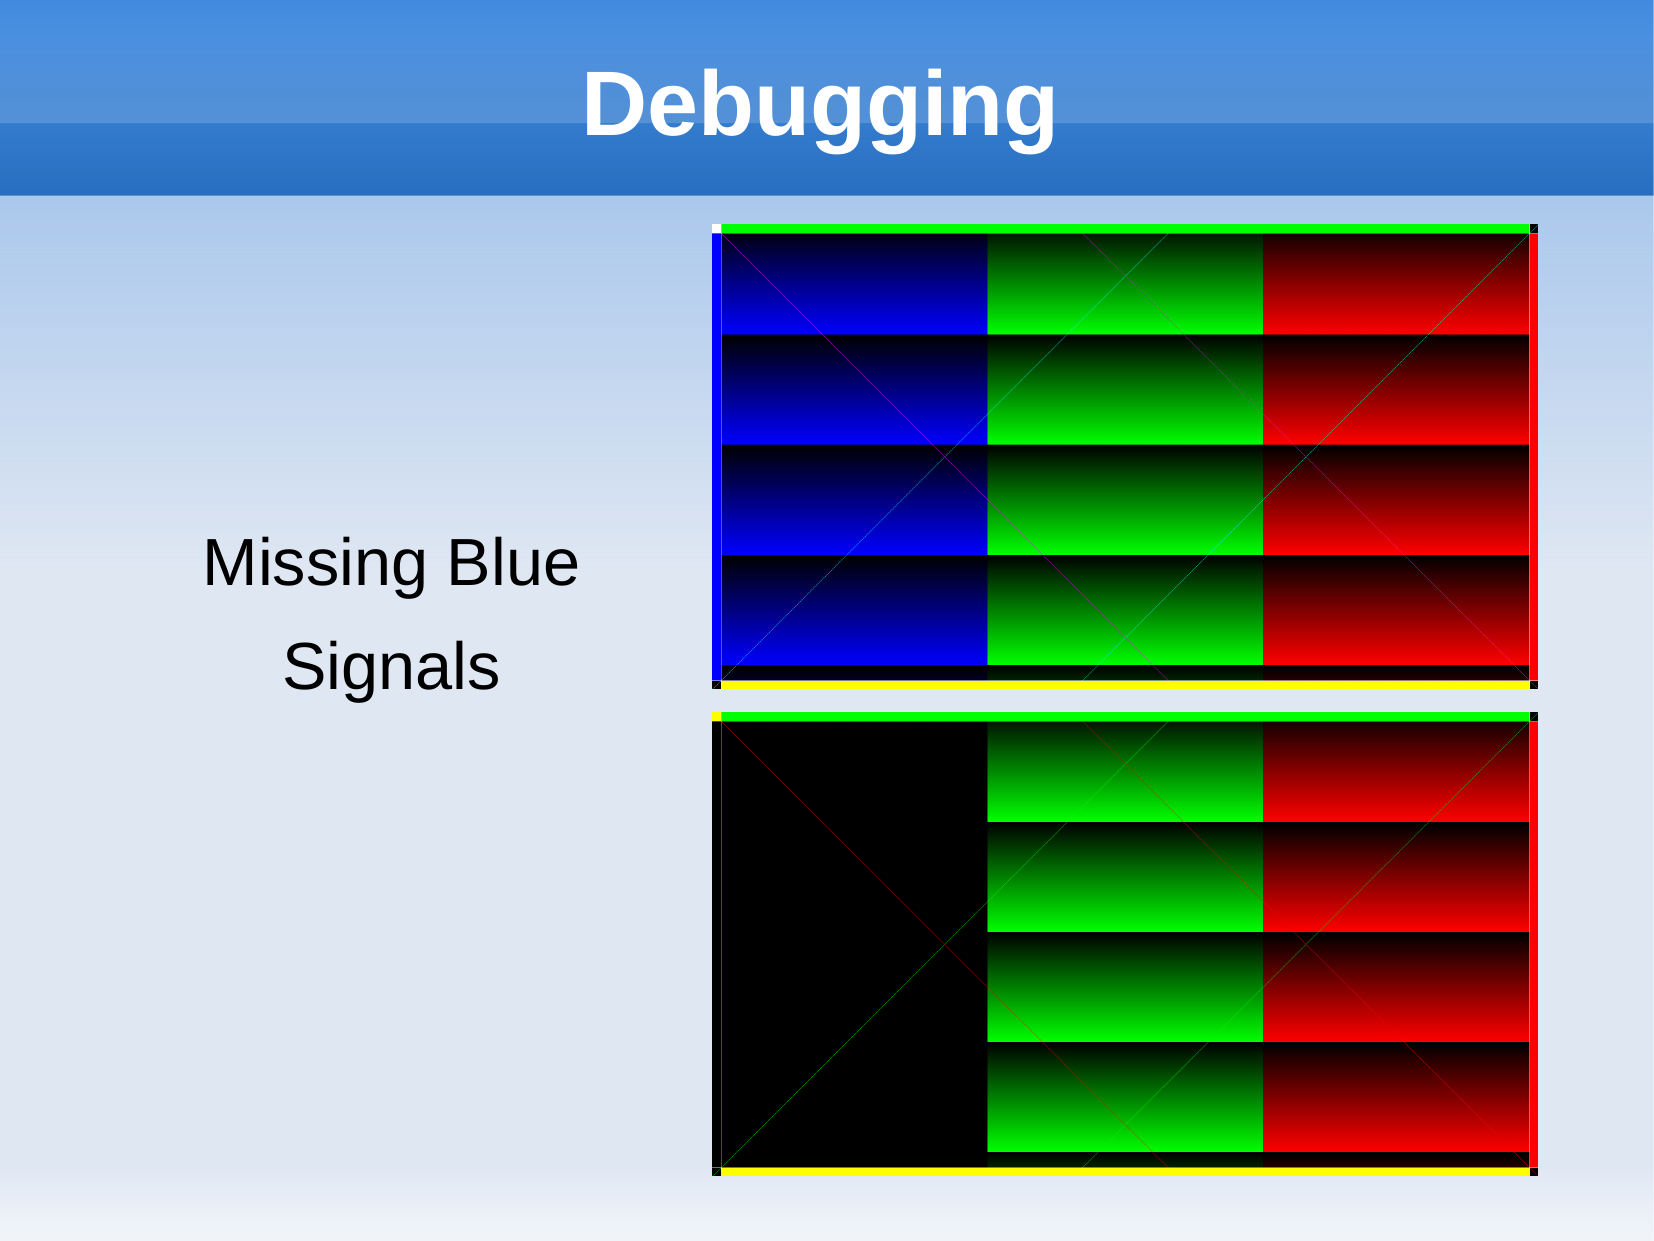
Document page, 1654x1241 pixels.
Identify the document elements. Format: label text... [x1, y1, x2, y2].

title Debugging [76, 0, 1565, 208]
list Missing Blue Signals [37, 525, 676, 938]
picture [0, 0, 1654, 1241]
